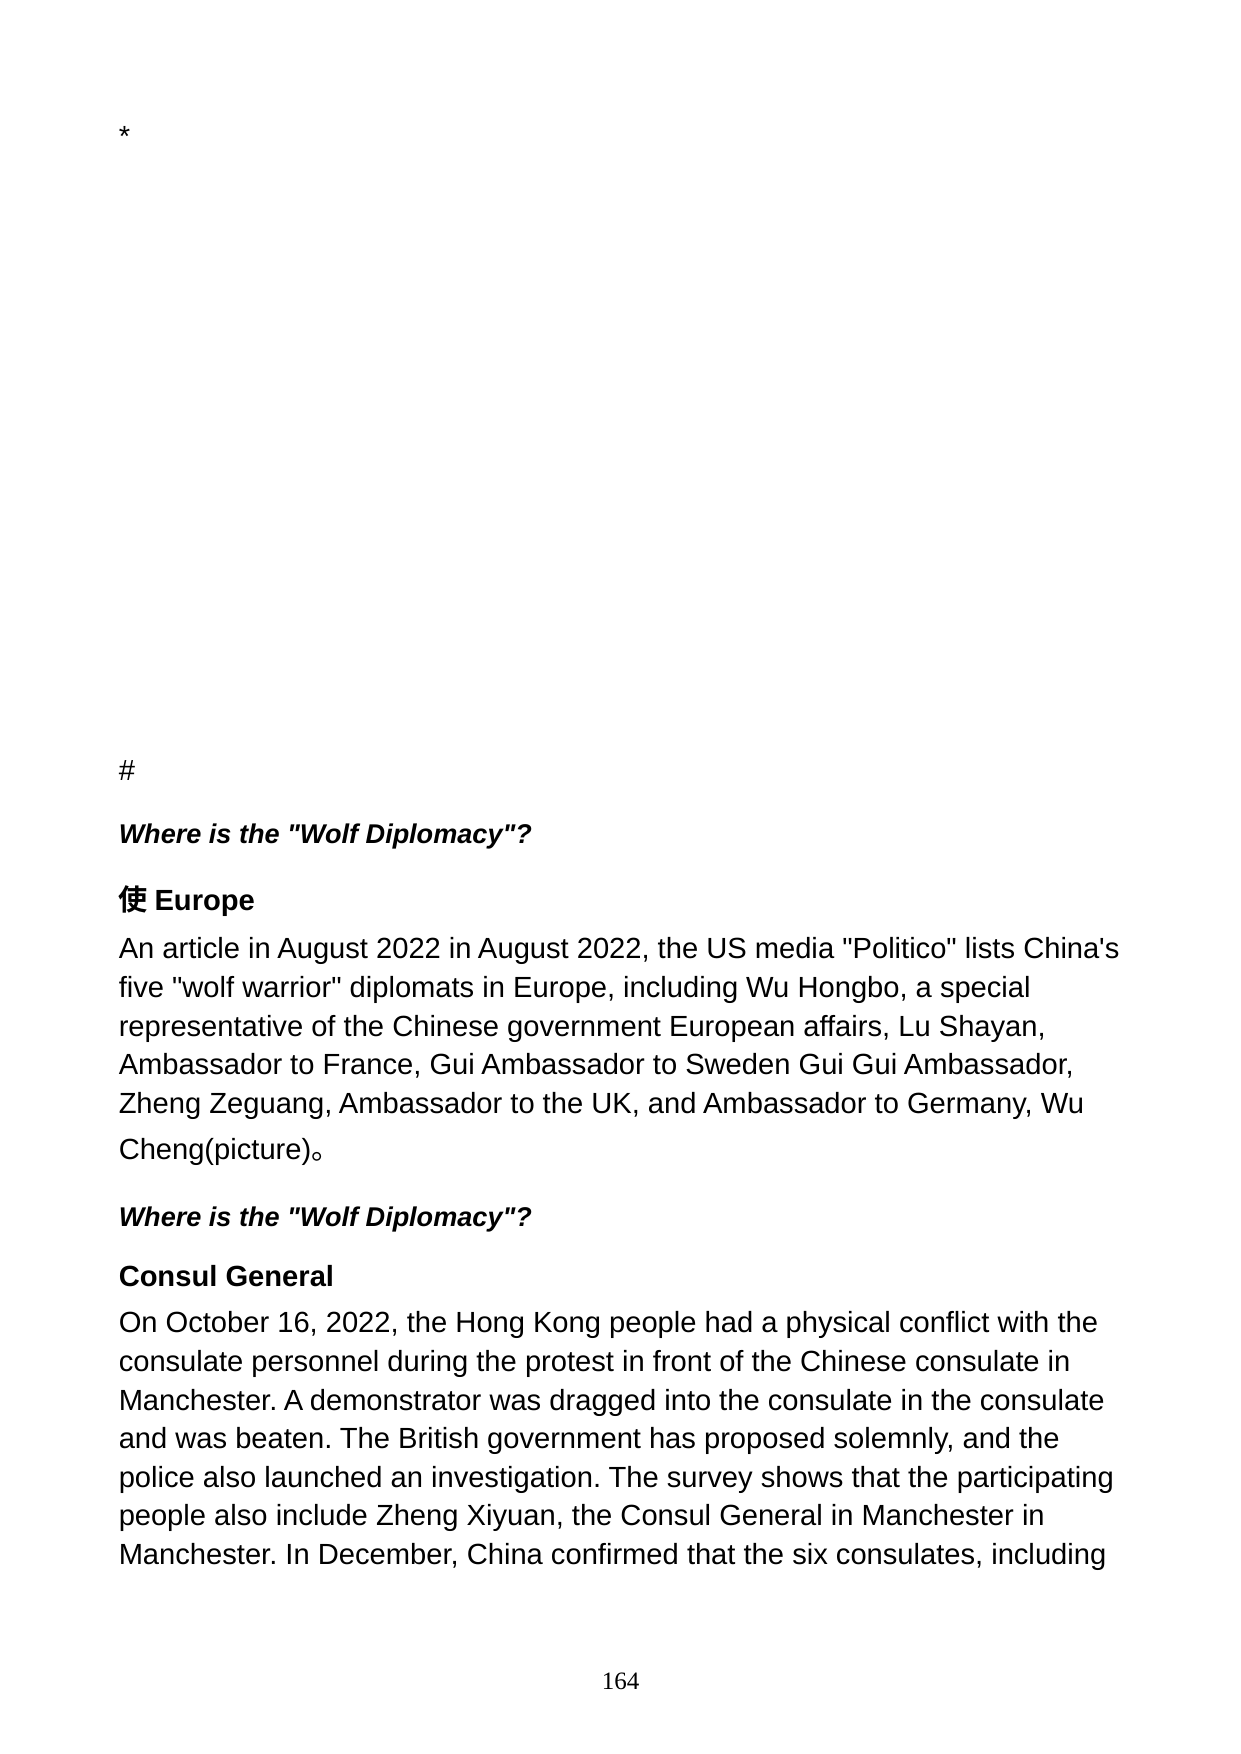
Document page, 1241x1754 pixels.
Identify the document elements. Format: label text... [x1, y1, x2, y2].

subtitle 使 Europe [118, 877, 1122, 919]
text * # [118, 118, 1122, 786]
subtitle Where is the "Wolf Diplomacy"? [118, 818, 1122, 849]
text On October 16, 2022, the Hong Kong people had a physical conflict with the consulate personnel during the protest in front of the Chinese consulate in Manchester. A demonstrator was dragged into the consulate in the consulate and was beaten. The British government has proposed solemnly, and the police also launched an investigation. The survey shows that the participating people also include Zheng Xiyuan, the Consul General in Manchester in Manchester. In December, China confirmed that the six consulates, including [118, 1305, 1122, 1570]
text An article in August 2022 in August 2022, the US media "Politico" lists China's five "wolf warrior" diplomats in Europe, including Wu Hongbo, a special representative of the Chinese government European affairs, Lu Shayan, Ambassador to France, Gui Ambassador to Sweden Gui Gui Ambassador, Zheng Zeguang, Ambassador to the UK, and Ambassador to Germany, Wu Cheng(picture)。 [118, 931, 1122, 1168]
subtitle Consul General [118, 1259, 1122, 1293]
subtitle Where is the "Wolf Diplomacy"? [118, 1201, 1122, 1232]
